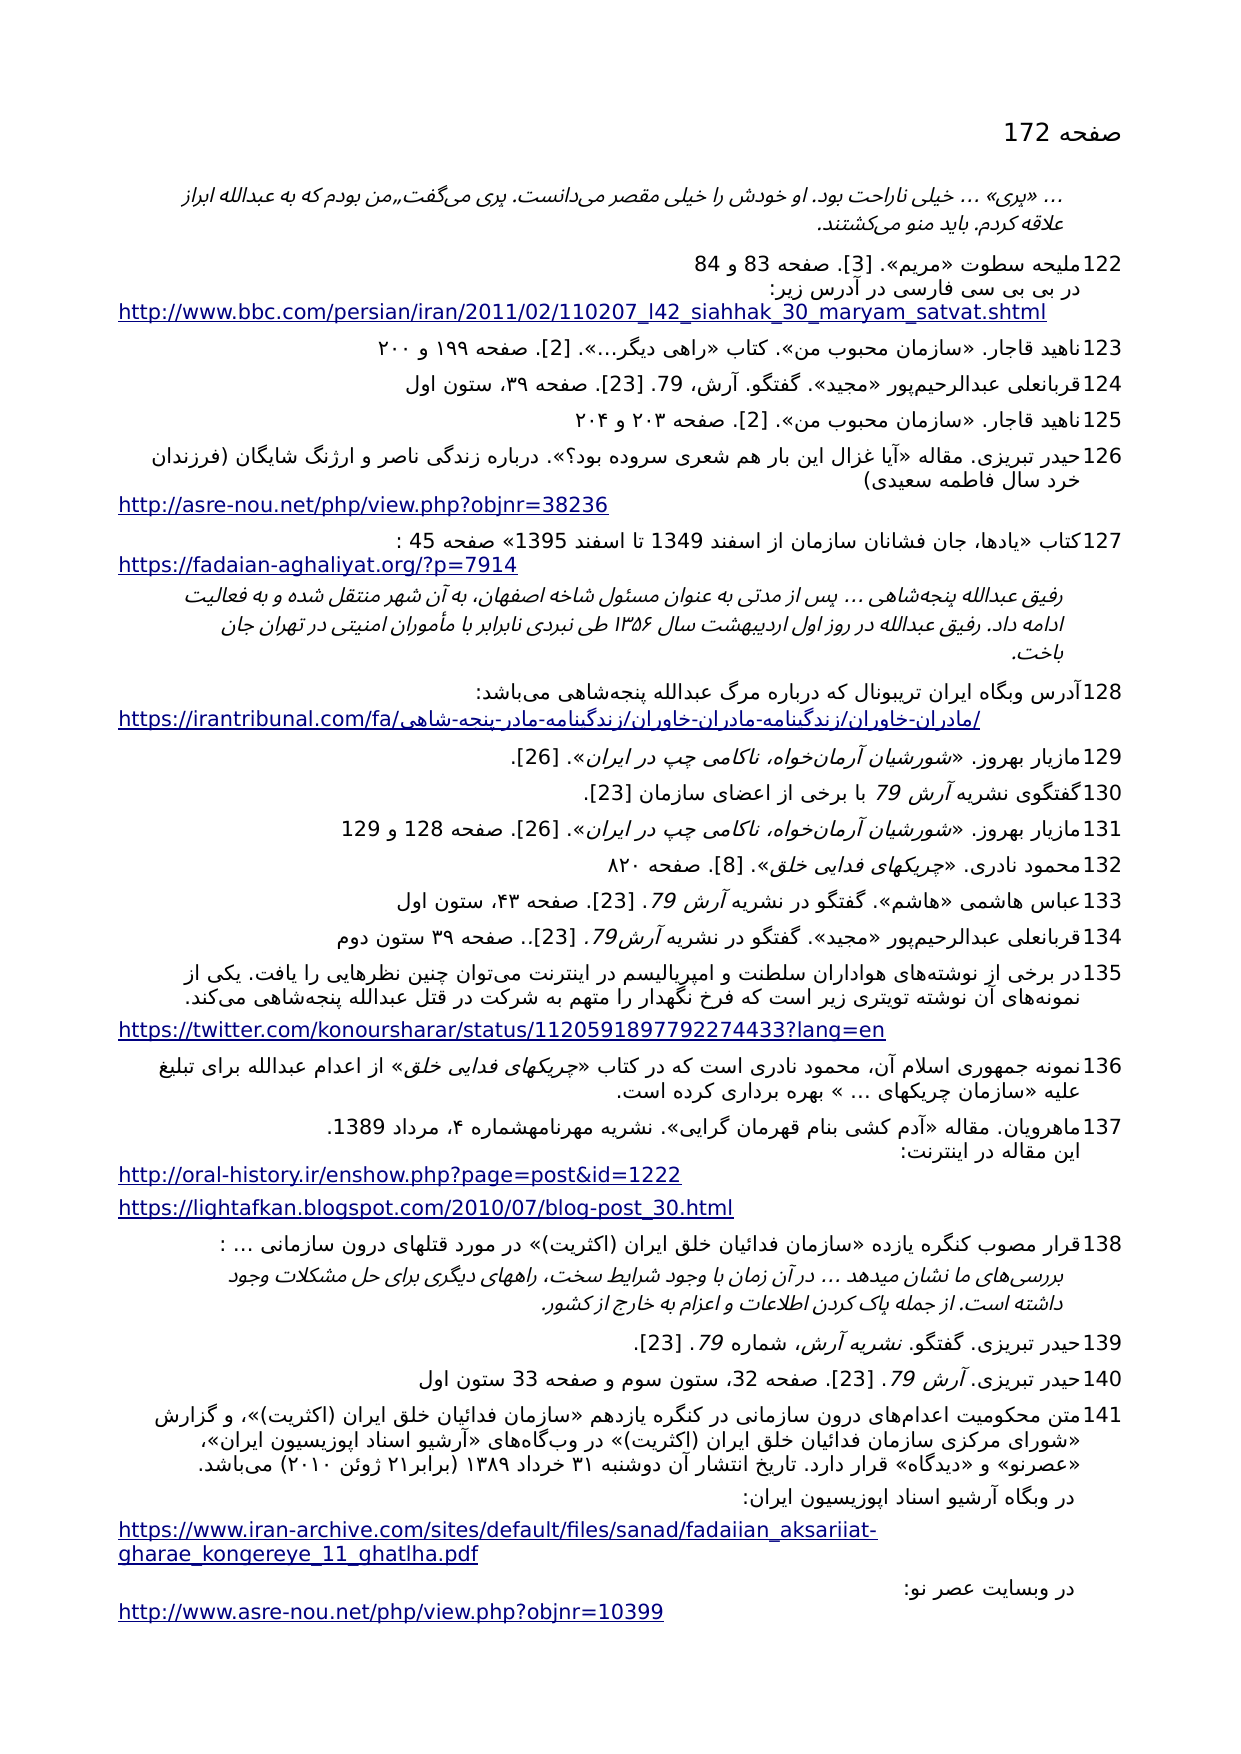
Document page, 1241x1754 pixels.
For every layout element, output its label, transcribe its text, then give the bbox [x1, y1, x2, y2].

text در برخی از نوشته‌های هواداران سلطنت و امپریالیسم در اینترنت می‌توان چنین نظرهایی را یافت. یکی از نمونه‌های آن نوشته تویتری زیر است که فرخ نگهدار را متهم به شرکت در قتل عبدالله پنجه‌شاهی می‌کند. [118, 961, 1122, 1009]
text در وبسایت عصر نو: [118, 1576, 1075, 1600]
text مازیار بهروز. «شورشیان آرمان‌خواه، ناکامی چپ در ایران». [26]. صفحه 128 و 129 [118, 817, 1122, 841]
text نمونه جمهوری اسلام آن، محمود نادری است که در کتاب «چریکهای فدایی خلق» از اعدام عبدالله برای تبلیغ علیه «سازمان چریکهای … » بهره برداری کرده است. [118, 1054, 1122, 1103]
text مازیار بهروز. «شورشیان آرمان‌خواه، ناکامی چپ در ایران». [26]. [118, 745, 1122, 769]
text این مقاله در اینترنت: [118, 1139, 1081, 1163]
text حیدر تبریزی. آرش 79. [23]. صفحه 32، ستون سوم و صفحه 33 ستون اول [118, 1367, 1122, 1392]
text در بی بی سی فارسی در آدرس زیر: [118, 276, 1081, 300]
text http://oral-history.ir/enshow.php?page=post&id=1222 [118, 1163, 1122, 1188]
text در وبگاه آرشیو اسناد اپوزیسیون ایران: [118, 1485, 1075, 1509]
text عباس هاشمی «هاشم». گفتگو در نشریه آرش 79. [23]. صفحه ۴۳، ستون اول [118, 889, 1122, 913]
text ماهرویان. مقاله «آدم کشی بنام قهرمان گرایی». نشریه مهرنامهشماره ۴، مرداد 1389. [118, 1115, 1122, 1139]
text بررسی‏‌‌های ما نشان می‏دهد … در آن زمان با وجود شرایط سخت، راههای دیگری برای حل مشکلات وجود داشته است. از جمله پاک کردن اطلاعات و اعزام به خارج از کشور. [177, 1260, 1063, 1317]
text http://asre-nou.net/php/view.php?objnr=38236 [118, 493, 1122, 517]
text https://lightafkan.blogspot.com/2010/07/blog-post_30.html [118, 1196, 1122, 1221]
text https://twitter.com/konoursharar/status/1120591897792274433?lang=en [118, 1018, 1122, 1043]
text متن محکومیت اعدام‌های درون سازمانی در کنگره یازدهم «سازمان فدائیان خلق ایران (اکثریت)»، و گزارش «شورای مرکزی سازمان فدائیان خلق ایران (اکثریت)» در وب‌گاه‌های «آرشیو اسناد اپوزیسیون ایران»، «عصرنو» و «دیدگاه» قرار دارد. تاریخ انتشار آن دوشنبه ۳۱ خرداد ۱۳۸۹ (برابر۲۱ ژوئن ۲۰۱۰) می‌باشد. [118, 1403, 1122, 1476]
text ناهید قاجار. «سازمان محبوب من». [2]. صفحه ۲۰۳ و ۲۰۴ [118, 408, 1122, 432]
text حیدر تبریزی. گفتگو. نشریه آرش، شماره 79. [23]. [118, 1331, 1122, 1356]
text محمود نادری. «چریکهای فدایی خلق». [8]. صفحه ۸۲۰ [118, 853, 1122, 877]
text https://fadaian-aghaliyat.org/?p=7914 [118, 553, 1122, 577]
text http://www.asre-nou.net/php/view.php?objnr=10399 [118, 1600, 1122, 1624]
text قرار مصوب کنگره یازده «سازمان فدائیان خلق ایران (اکثریت)» در مورد قتلهای درون سازمانی … : [118, 1232, 1122, 1257]
text آدرس وبگاه ایران تریبونال که درباره مرگ عبدالله پنجه‌شاهی می‌باشد: [118, 680, 1122, 704]
text حیدر تبریزی. مقاله «آیا غزال این بار هم شعری سروده بود؟». درباره زندگی ناصر و ارژنگ شایگان (فرزندان خرد سال فاطمه سعیدی) [118, 444, 1122, 493]
text https://www.iran-archive.com/sites/default/files/sanad/fadaiian_aksariiat-gharae_kongereye_11_ghatlha.pdf [118, 1518, 1122, 1567]
text ملیحه سطوت «مریم». [3]. صفحه 83 و 84 [118, 252, 1122, 276]
text https://irantribunal.com/fa/مادران-خاوران/زندگینامه-مادران-خاوران/زندگینامه-مادر-پنجه-شاهی/ [118, 704, 1122, 733]
text گفتگوی نشریه آرش 79 با برخی از اعضای سازمان [23]. [118, 781, 1122, 805]
text … «پری» … خیلی ناراحت بود. او خودش را خیلی مقصر می‌دانست. پری می‌گفت„من بودم که به عبدالله ابراز علاقه کردم. باید منو می‌کشتند. [177, 180, 1063, 237]
text رفیق عبدالله پنجه‌شاهی … پس از مدتی به عنوان مسئول شاخه اصفهان، به آن شهر منتقل شده و به فعاليت ادامه داد. رفیق عبدالله در روز اول اردیبهشت سال ١٣۵۶ طی نبردی نابرابر با مأموران امنیتی در تهران جان باخت. [177, 580, 1063, 666]
text http://www.bbc.com/persian/iran/2011/02/110207_l42_siahhak_30_maryam_satvat.shtml [118, 300, 1122, 324]
text قربانعلی عبدالرحیم‌پور «مجید». گفتگو در نشریه آرش79. [23].. صفحه ۳۹ ستون دوم [118, 925, 1122, 949]
text قربانعلی عبدالرحیم‌پور «مجید». گفتگو. آرش، 79. [23]. صفحه ۳۹، ستون اول [118, 372, 1122, 396]
text ناهید قاجار. «سازمان محبوب من». کتاب «راهی دیگر…». [2]. صفحه ۱۹۹ و ۲۰۰ [118, 336, 1122, 360]
text کتاب «یادها، جان فشانان سازمان از اسفند 1349 تا اسفند 1395» صفحه 45 : [118, 529, 1122, 553]
